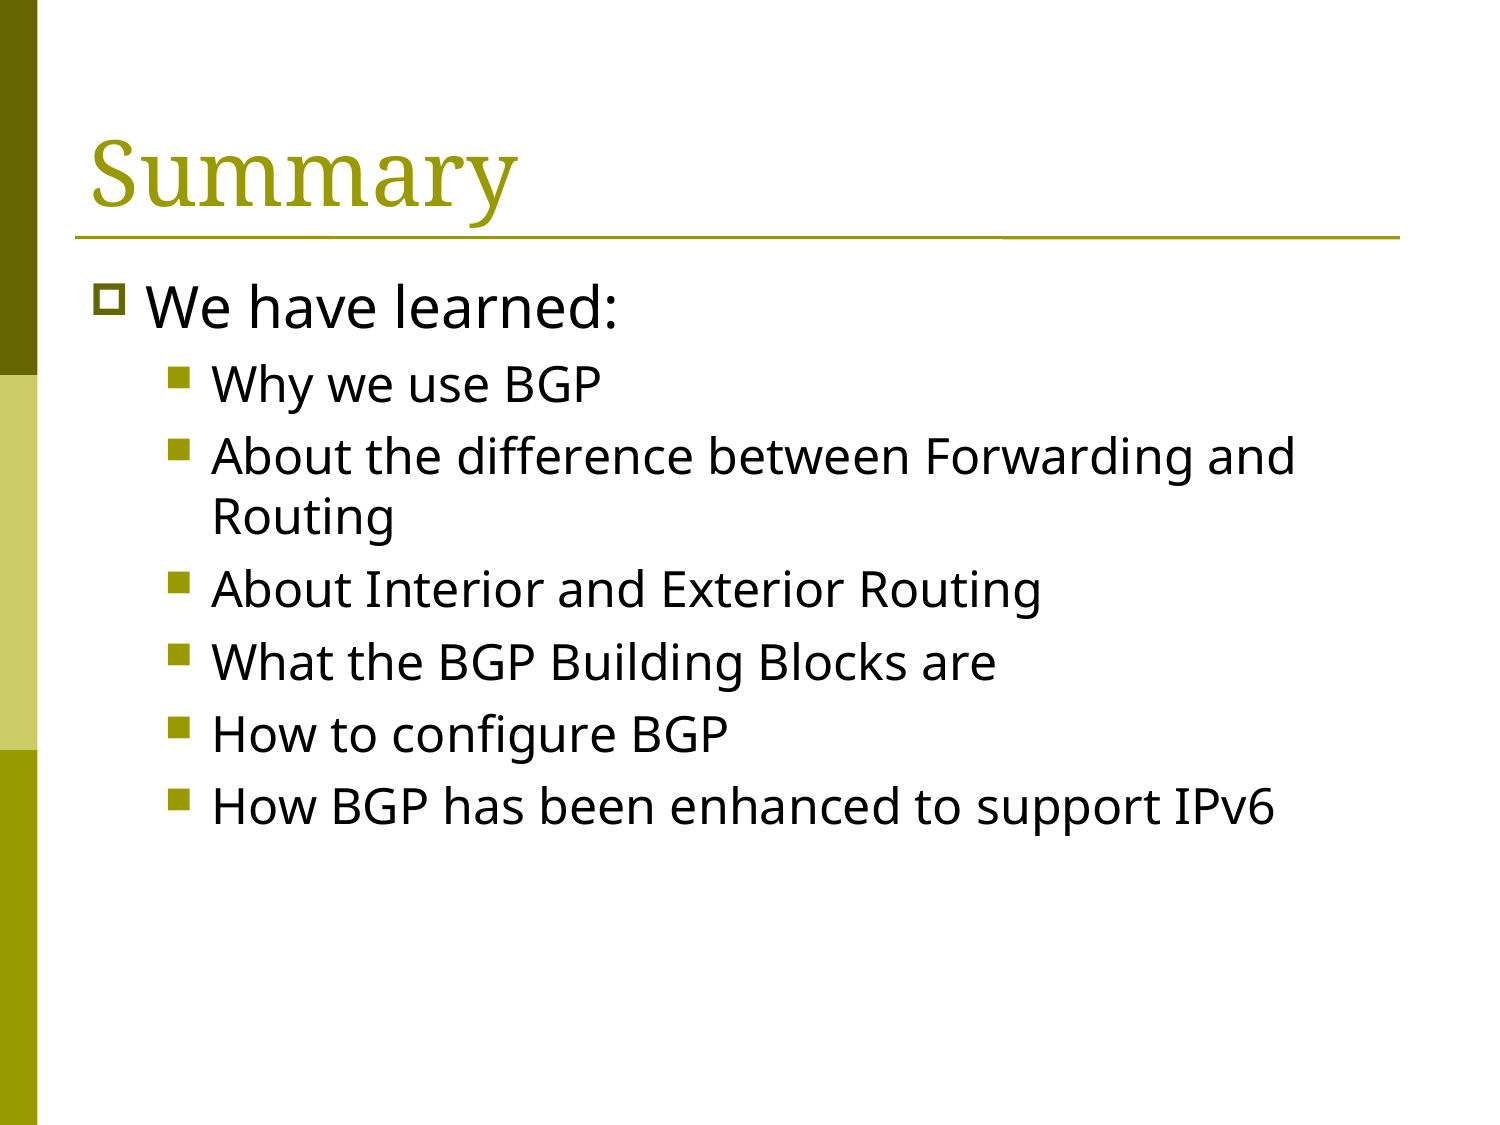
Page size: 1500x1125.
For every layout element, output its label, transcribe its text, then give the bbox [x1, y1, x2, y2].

list We have learned: Why we use BGP About the difference between Forwarding and Routing About Interior and Exterior Routing What the BGP Building Blocks are How to configure BGP How BGP has been enhanced to support IPv6 [75, 262, 1426, 1006]
title Summary [75, 45, 1426, 233]
